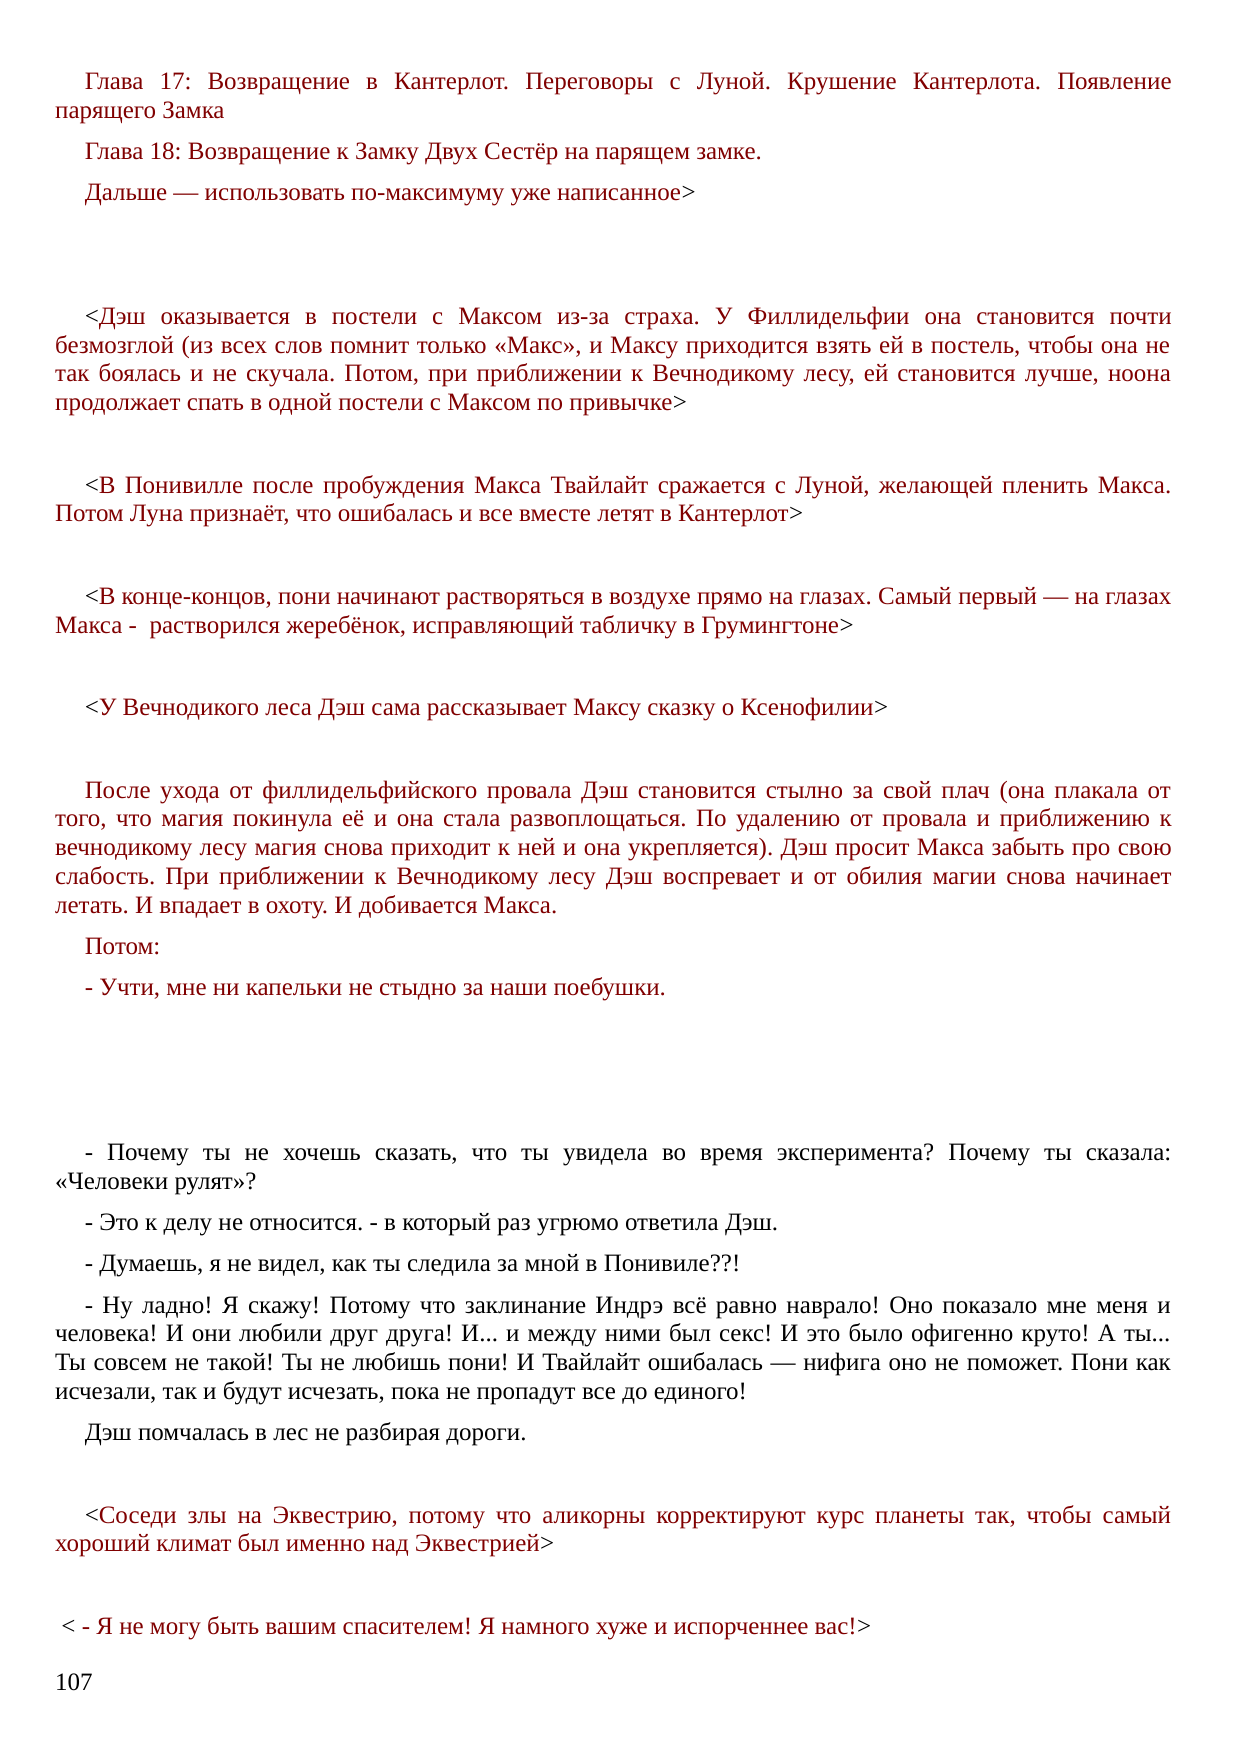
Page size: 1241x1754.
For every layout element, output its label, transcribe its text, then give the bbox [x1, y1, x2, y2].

text Потом: [55, 931, 1173, 960]
text Дэш помчалась в лес не разбирая дороги. [55, 1417, 1173, 1446]
text Глава 18: Возвращение к Замку Двух Сестёр на парящем замке. [55, 136, 1173, 165]
text - Это к делу не относится. - в который раз угрюмо ответила Дэш. [55, 1207, 1173, 1236]
text <В Понивилле после пробуждения Макса Твайлайт сражается с Луной, желающей пленить Макса. Потом Луна признаёт, что ошибалась и все вместе летят в Кантерлот> [55, 470, 1173, 527]
text Глава 17: Возвращение в Кантерлот. Переговоры с Луной. Крушение Кантерлота. Появление парящего Замка [55, 66, 1173, 123]
text < - Я не могу быть вашим спасителем! Я намного хуже и испорченнее вас!> [55, 1611, 1173, 1640]
text После ухода от филлидельфийского провала Дэш становится стылно за свой плач (она плакала от того, что магия покинула её и она стала развоплощаться. По удалению от провала и приближению к вечнодикому лесу магия снова приходит к ней и она укрепляется). Дэш просит Макса забыть про свою слабость. При приближении к Вечнодикому лесу Дэш воспревает и от обилия магии снова начинает летать. И впадает в охоту. И добивается Макса. [55, 775, 1173, 918]
text - Почему ты не хочешь сказать, что ты увидела во время эксперимента? Почему ты сказала: «Человеки рулят»? [55, 1137, 1173, 1195]
text <У Вечнодикого леса Дэш сама рассказывает Максу сказку о Ксенофилии> [55, 692, 1173, 721]
text <Соседи злы на Эквестрию, потому что аликорны корректируют курс планеты так, чтобы самый хороший климат был именно над Эквестрией> [55, 1500, 1173, 1557]
text - Ну ладно! Я скажу! Потому что заклинание Индрэ всё равно наврало! Оно показало мне меня и человека! И они любили друг друга! И... и между ними был секс! И это было офигенно круто! А ты... Ты совсем не такой! Ты не любишь пони! И Твайлайт ошибалась — нифига оно не поможет. Пони как исчезали, так и будут исчезать, пока не пропадут все до единого! [55, 1290, 1173, 1405]
text - Думаешь, я не видел, как ты следила за мной в Понивиле??! [55, 1248, 1173, 1277]
text Дальше — использовать по-максимуму уже написанное> [55, 177, 1173, 206]
text - Учти, мне ни капельки не стыдно за наши поебушки. [55, 972, 1173, 1001]
text <В конце-концов, пони начинают растворяться в воздухе прямо на глазах. Самый первый — на глазах Макса - растворился жеребёнок, исправляющий табличку в Грумингтоне> [55, 581, 1173, 638]
text <Дэш оказывается в постели с Максом из-за страха. У Филлидельфии она становится почти безмозглой (из всех слов помнит только «Макс», и Максу приходится взять ей в постель, чтобы она не так боялась и не скучала. Потом, при приближении к Вечнодикому лесу, ей становится лучше, ноона продолжает спать в одной постели с Максом по привычке> [55, 301, 1173, 416]
